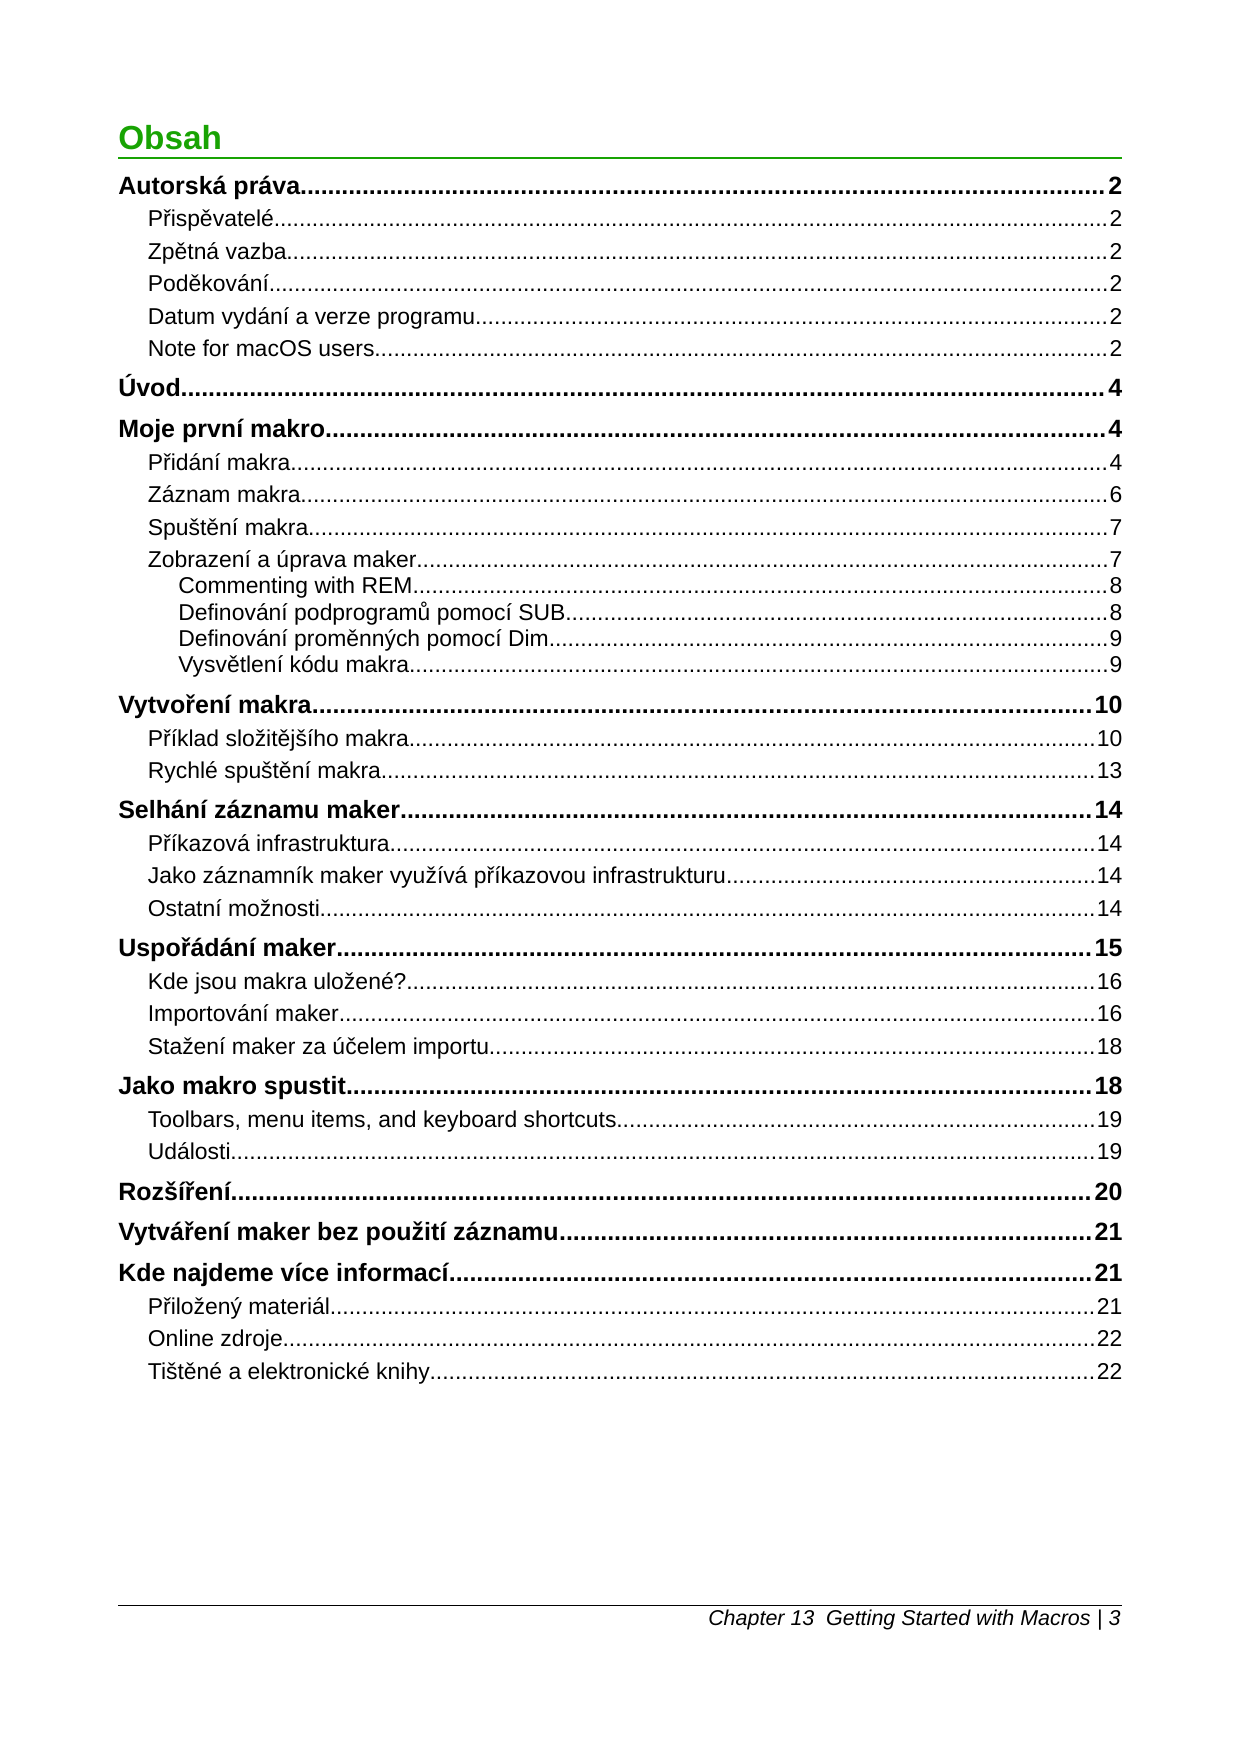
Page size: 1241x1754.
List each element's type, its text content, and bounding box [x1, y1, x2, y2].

text Datum vydání a verze programu 2 [148, 303, 1122, 329]
text Spuštění makra 7 [148, 514, 1122, 540]
text Přidání makra 4 [148, 449, 1122, 475]
text Tištěné a elektronické knihy 22 [148, 1358, 1122, 1384]
text Události 19 [148, 1138, 1122, 1165]
text Selhání záznamu maker 14 [118, 795, 1122, 824]
text Online zdroje 22 [148, 1325, 1122, 1352]
text Příkazová infrastruktura 14 [148, 830, 1122, 856]
text Commenting with REM 8 [178, 572, 1122, 599]
text Vysvětlení kódu makra 9 [178, 651, 1122, 678]
text Note for macOS users 2 [148, 335, 1122, 361]
subtitle Obsah [118, 118, 1122, 157]
text Kde najdeme více informací 21 [118, 1258, 1122, 1287]
text Stažení maker za účelem importu 18 [148, 1033, 1122, 1059]
text Kde jsou makra uložené? 16 [148, 968, 1122, 994]
text Zpětná vazba 2 [148, 238, 1122, 264]
text Vytvoření makra 10 [118, 690, 1122, 718]
text Zobrazení a úprava maker 7 [148, 546, 1122, 572]
text Rychlé spuštění makra 13 [148, 757, 1122, 783]
text Autorská práva 2 [118, 171, 1122, 199]
text Přispěvatelé 2 [148, 205, 1122, 232]
text Jako záznamník maker využívá příkazovou infrastrukturu 14 [148, 862, 1122, 889]
text Přiložený materiál 21 [148, 1293, 1122, 1319]
text Poděkování 2 [148, 270, 1122, 297]
text Ostatní možnosti 14 [148, 895, 1122, 921]
text Vytváření maker bez použití záznamu 21 [118, 1217, 1122, 1246]
text Záznam makra 6 [148, 481, 1122, 508]
text Definování proměnných pomocí Dim 9 [178, 625, 1122, 651]
text Moje první makro 4 [118, 414, 1122, 443]
text Uspořádání maker 15 [118, 933, 1122, 962]
text Příklad složitějšího makra 10 [148, 724, 1122, 751]
text Importování maker 16 [148, 1000, 1122, 1027]
text Toolbars, menu items, and keyboard shortcuts 19 [148, 1106, 1122, 1132]
text Jako makro spustit 18 [118, 1071, 1122, 1100]
text Rozšíření 20 [118, 1177, 1122, 1205]
text Úvod 4 [118, 373, 1122, 402]
text Definování podprogramů pomocí SUB 8 [178, 599, 1122, 625]
